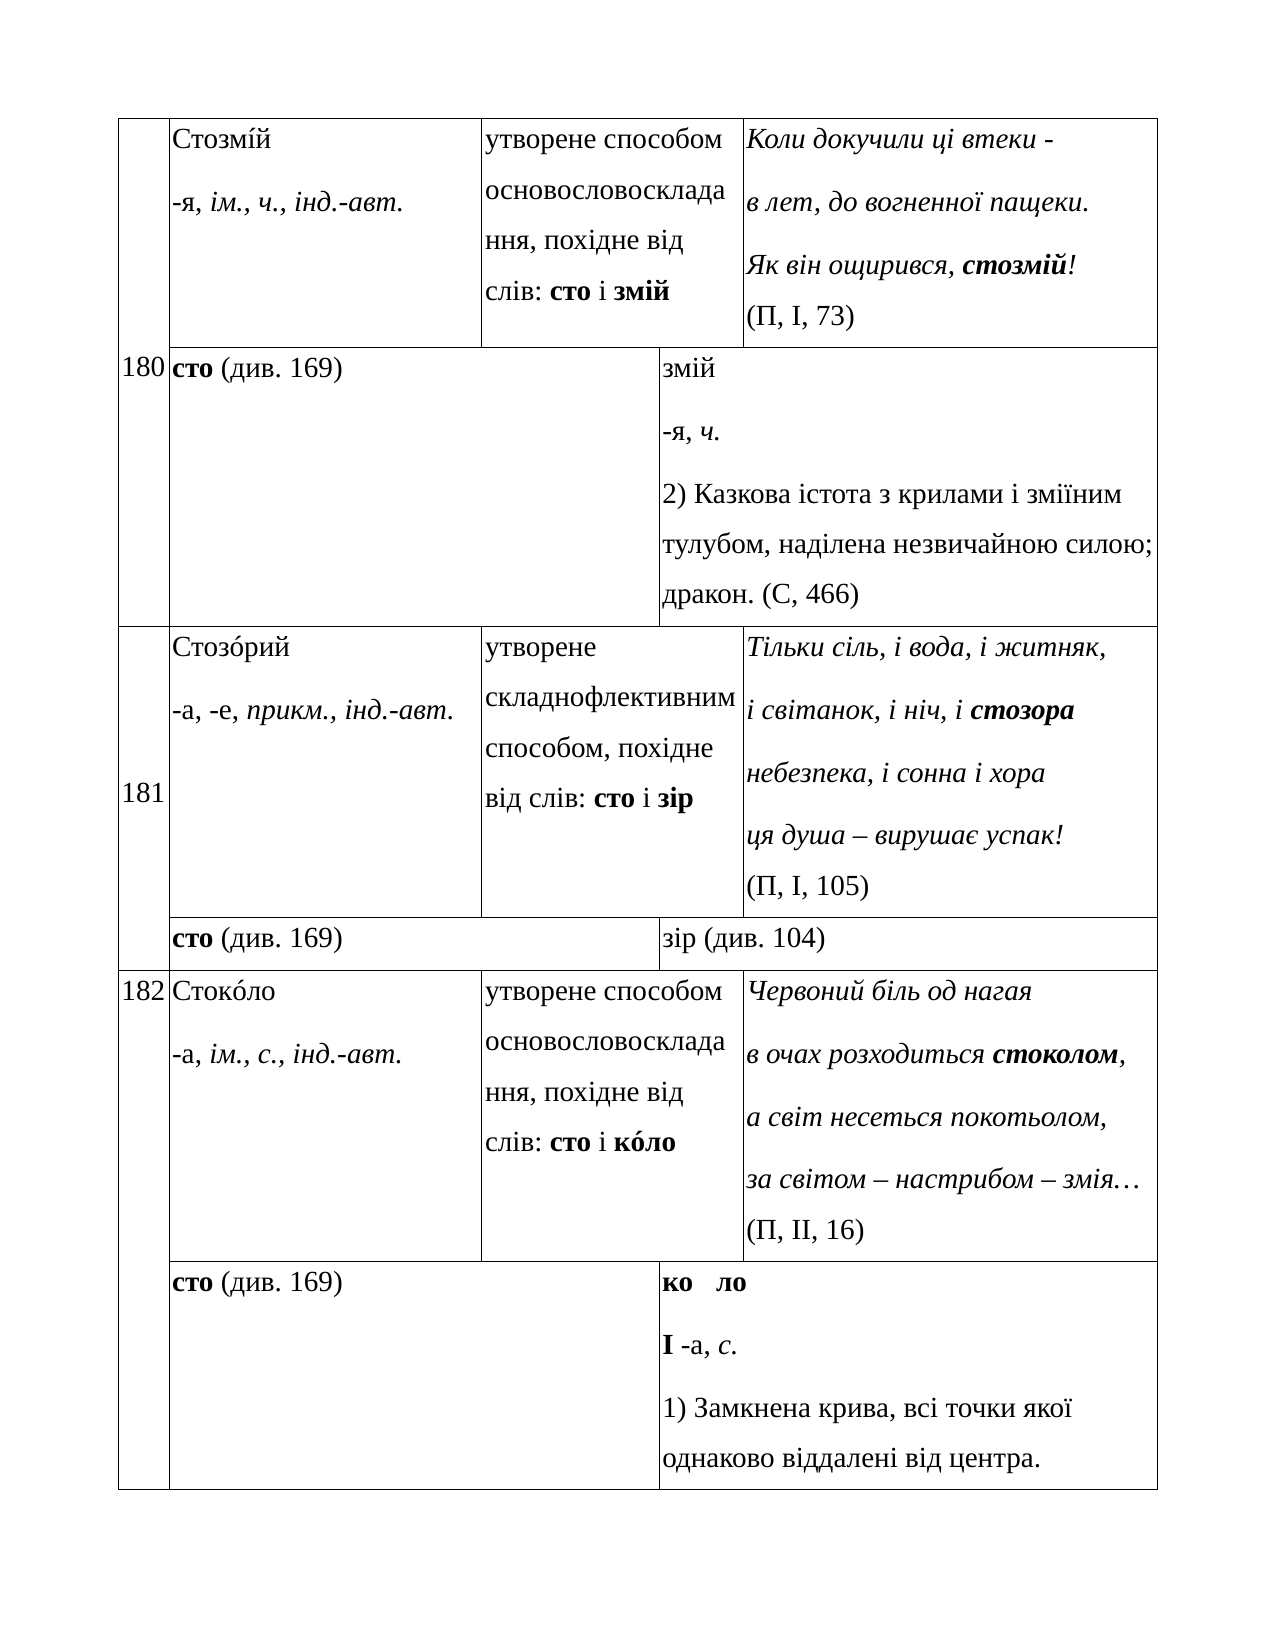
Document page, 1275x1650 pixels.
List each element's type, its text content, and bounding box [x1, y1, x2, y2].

table_cell Тільки сіль, і вода, і житняк, і світанок, і ніч, і стозора небезпека, і сонна і хора ця душа – вирушає успак! (П, І, 105) [744, 627, 1157, 917]
table_cell коло I -а, с. 1) Замкнена крива, всі точки якої однаково віддалені від центра. [660, 1262, 1157, 1489]
table_cell 181 [119, 627, 169, 969]
table_cell Стозмíй -я, ім., ч., інд.-авт. [170, 119, 481, 347]
table_cell сто (див. 169) [170, 348, 659, 626]
table_cell змій -я, ч. 2) Казкова істота з крилами і зміїним тулубом, наділена незвичайною силою; дракон. (С, 466) [660, 348, 1157, 626]
table_cell утворене способом основословоскладання, похідне від слів: сто і змій [482, 119, 743, 347]
table_cell Стозóрий -а, -е, прикм., інд.-авт. [170, 627, 481, 917]
table_cell зір (див. 104) [660, 918, 1157, 969]
table_cell 180 [119, 119, 169, 626]
table_cell Червоний біль од нагая в очах розходиться стоколом, а світ несеться покотьолом, за світом – настрибом – змія… (П, ІІ, 16) [744, 971, 1157, 1261]
table_cell утворене складнофлективним способом, похідне від слів: сто і зір [482, 627, 743, 917]
table_cell сто (див. 169) [170, 1262, 659, 1489]
table_cell Стокóло -а, ім., с., інд.-авт. [170, 971, 481, 1261]
table_cell утворене способом основословоскладання, похідне від слів: сто і кóло [482, 971, 743, 1261]
table_cell сто (див. 169) [170, 918, 659, 969]
table_cell 182 [119, 971, 169, 1489]
table_cell Коли докучили ці втеки - в лет, до вогненної пащеки. Як він ощирився, стозмій! (П, І, 73) [744, 119, 1157, 347]
